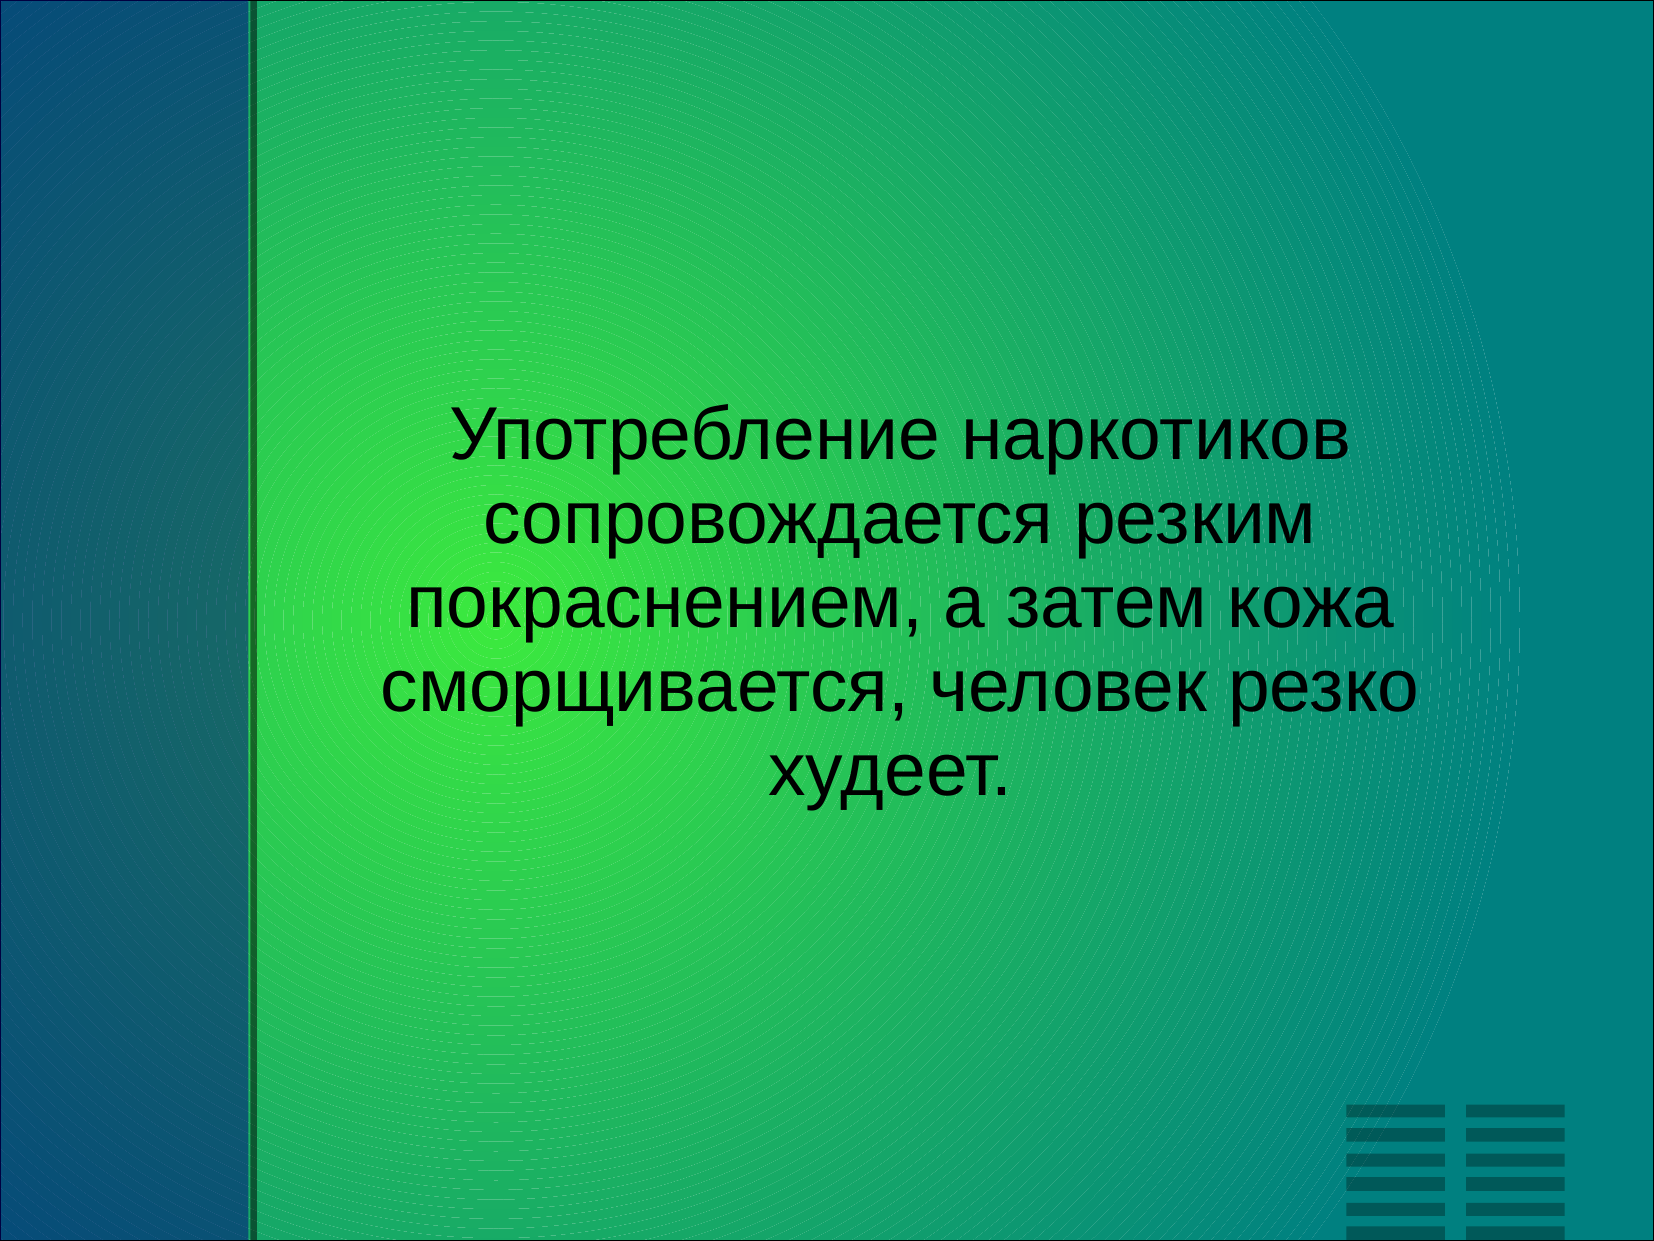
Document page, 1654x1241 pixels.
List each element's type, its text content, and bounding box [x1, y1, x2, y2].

text_box Употребление наркотиков сопровождается резким покраснением, а затем кожа сморщивается, человек резко худеет. [295, 383, 1506, 827]
